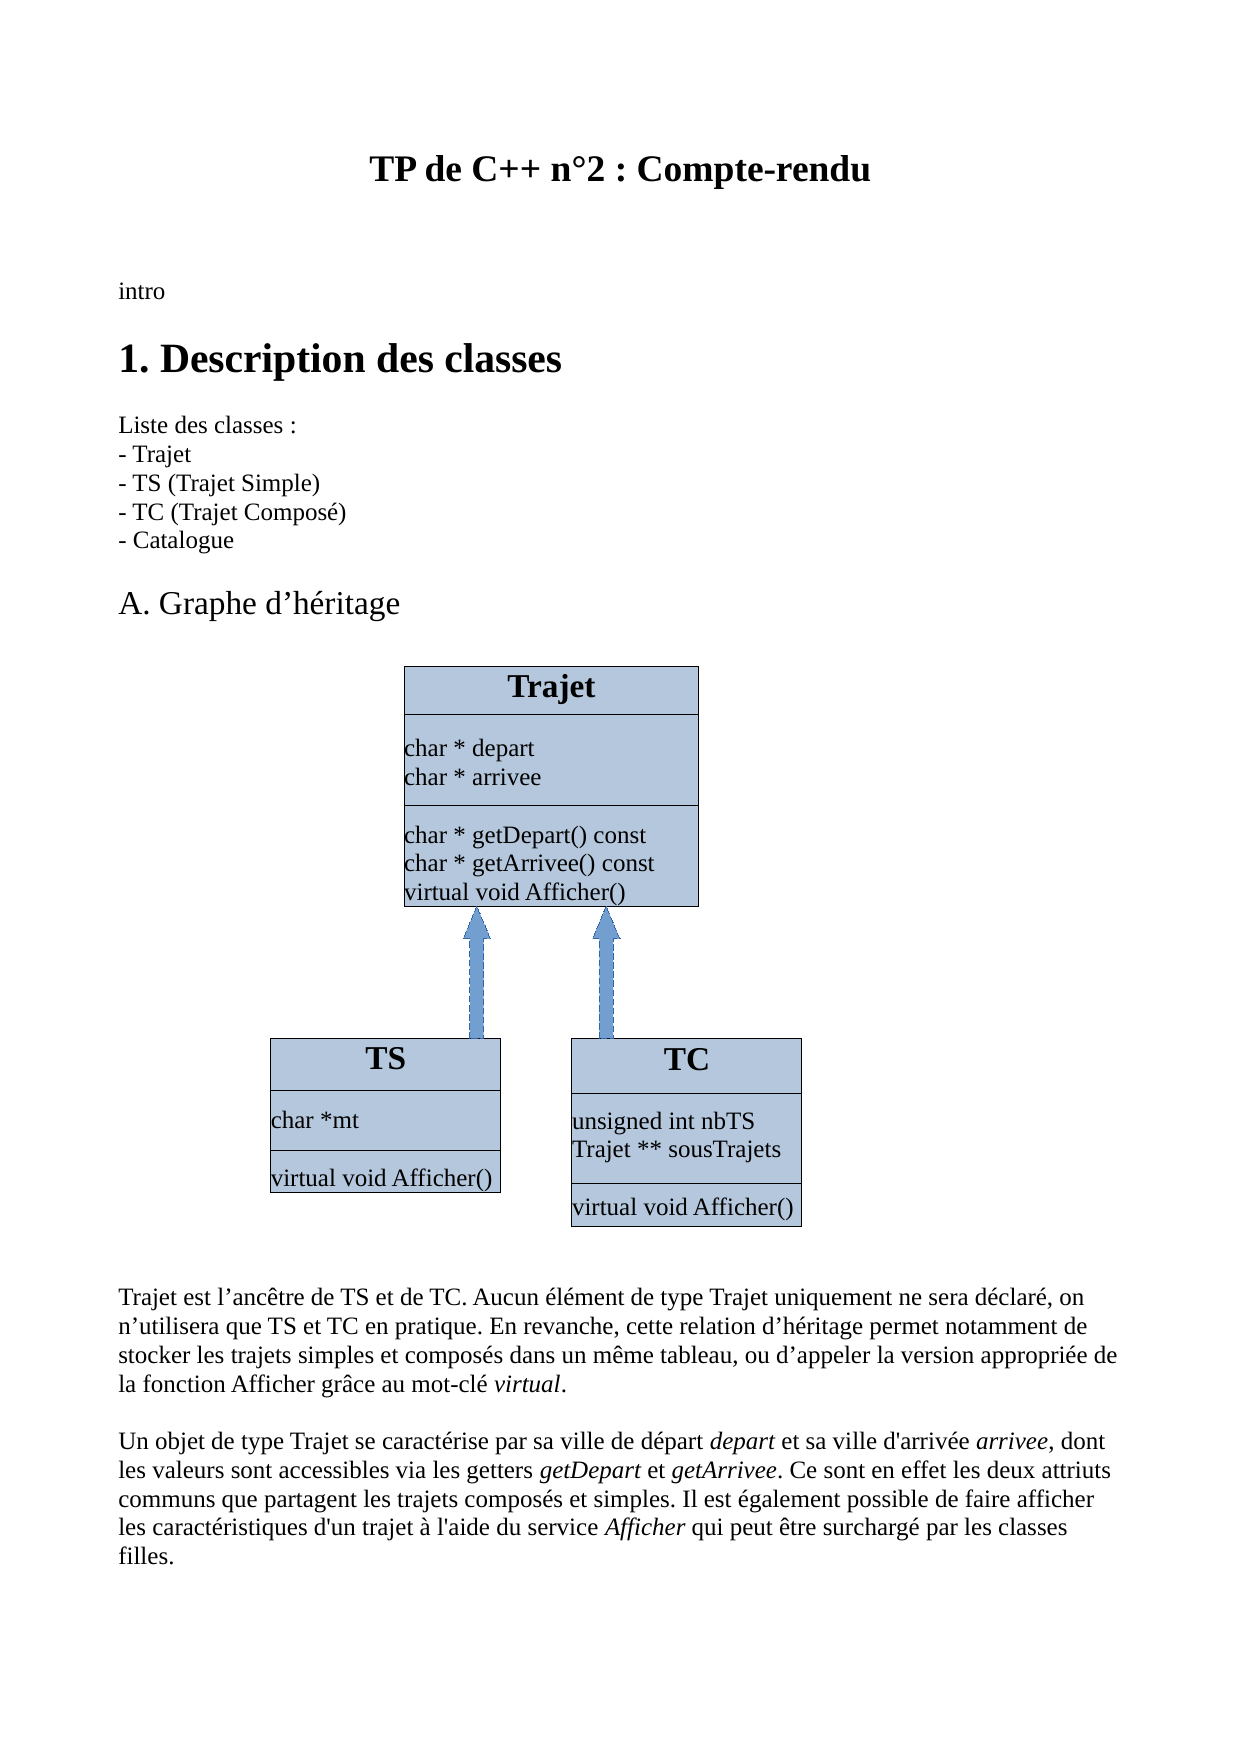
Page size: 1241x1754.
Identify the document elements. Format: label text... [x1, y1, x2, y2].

text - TS (Trajet Simple) [118, 468, 1122, 497]
text Liste des classes : [118, 410, 1122, 439]
text A. Graphe d’héritage [118, 583, 1122, 621]
text - Catalogue [118, 525, 1122, 554]
text Trajet est l’ancêtre de TS et de TC. Aucun élément de type Trajet uniquement ne sera déclaré, on n’utilisera que TS et TC en pratique. En revanche, cette relation d’héritage permet notamment de stocker les trajets simples et composés dans un même tableau, ou d’appeler la version appropriée de la fonction Afficher grâce au mot-clé virtual. [118, 1282, 1122, 1397]
text 1. Description des classes [118, 334, 1122, 382]
text TP de C++ n°2 : Compte-rendu [118, 147, 1122, 190]
text Un objet de type Trajet se caractérise par sa ville de départ depart et sa ville d'arrivée arrivee, dont les valeurs sont accessibles via les getters getDepart et getArrivee. Ce sont en effet les deux attriuts communs que partagent les trajets composés et simples. Il est également possible de faire afficher les caractéristiques d'un trajet à l'aide du service Afficher qui peut être surchargé par les classes filles. [118, 1426, 1122, 1570]
text intro [118, 276, 1122, 305]
text - TC (Trajet Composé) [118, 497, 1122, 525]
text - Trajet [118, 439, 1122, 468]
